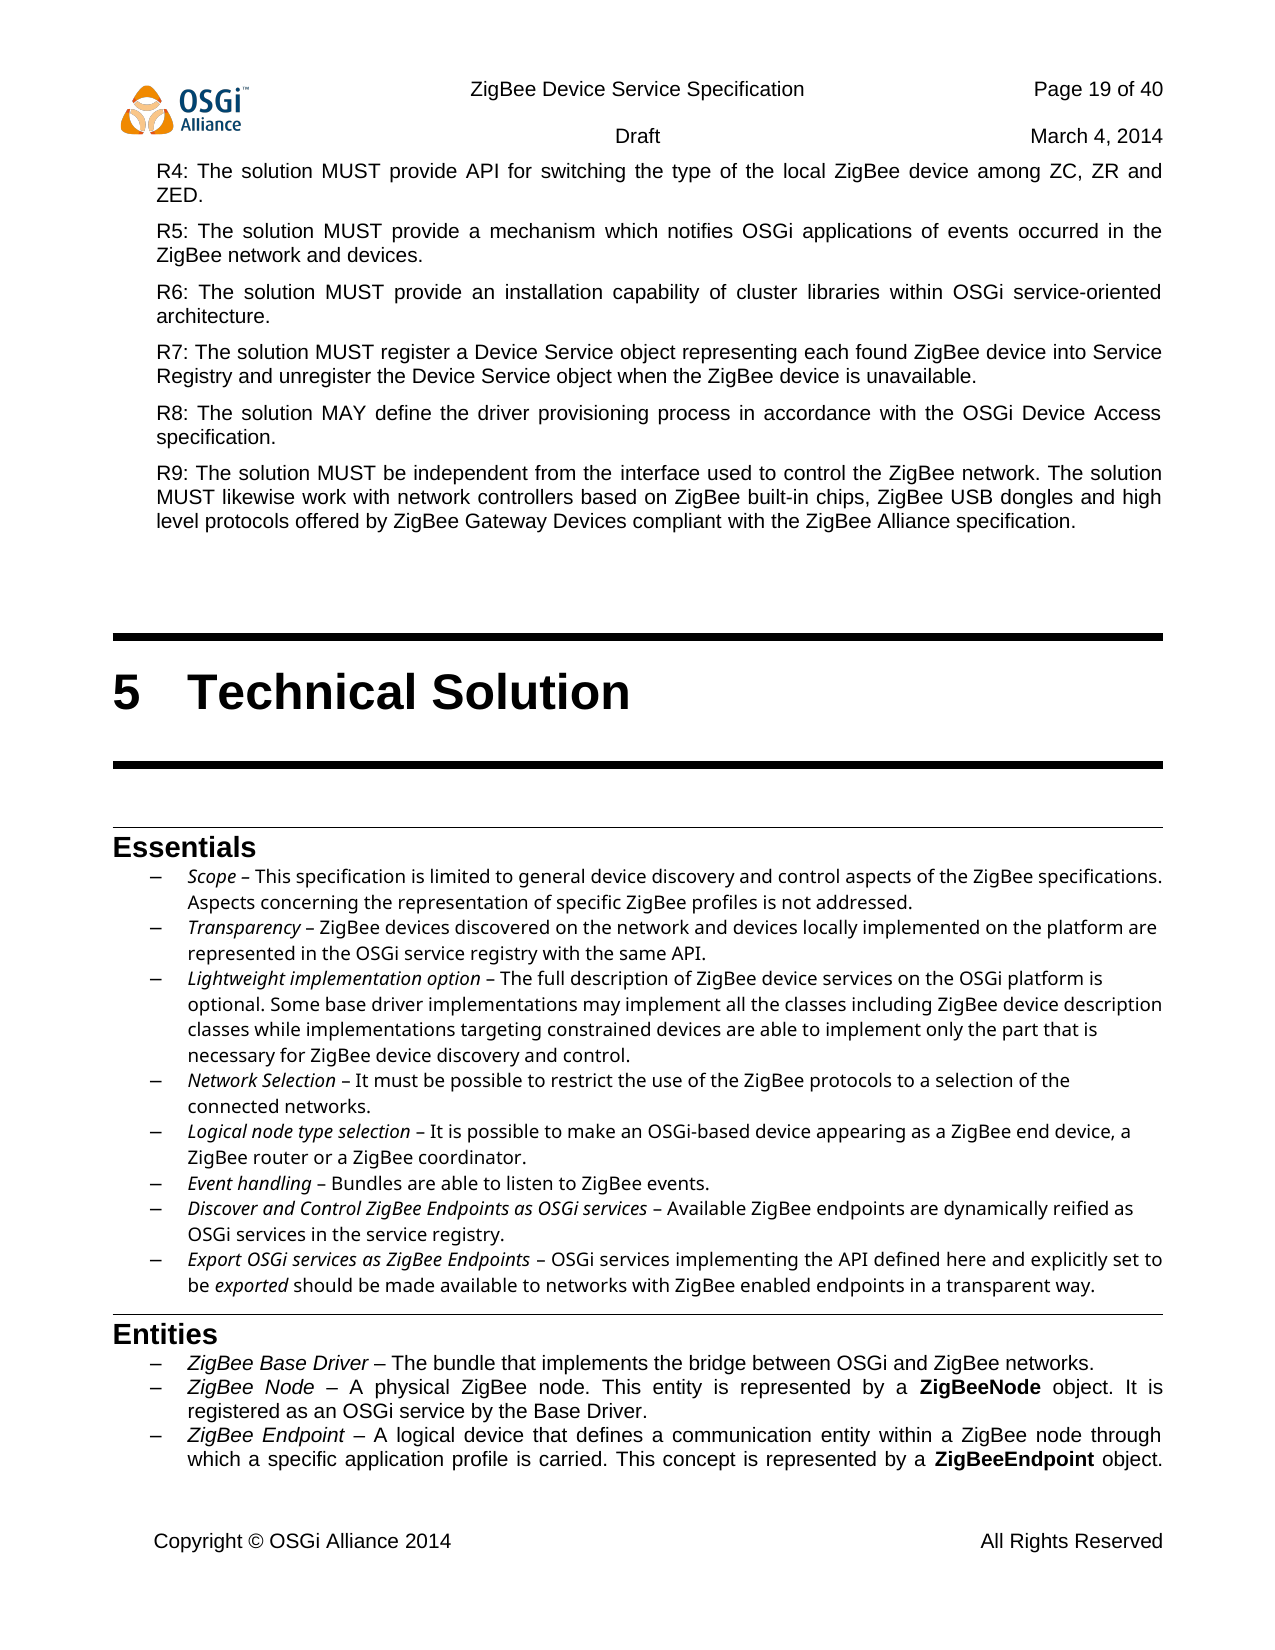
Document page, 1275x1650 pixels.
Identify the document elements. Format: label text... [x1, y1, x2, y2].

subtitle Technical Solution [112, 634, 1163, 769]
text R8: The solution MAY define the driver provisioning process in accordance with the OSGi Device Access specification. [156, 401, 1163, 448]
list Lightweight implementation option – The full description of ZigBee device services on the OSGi platform is optional. Some base driver implementations may implement all the classes including ZigBee device description classes while implementations targeting constrained devices are able to implement only the part that is necessary for ZigBee device discovery and control. [150, 966, 1163, 1068]
list Logical node type selection – It is possible to make an OSGi-based device appearing as a ZigBee end device, a ZigBee router or a ZigBee coordinator. [150, 1119, 1163, 1170]
list ZigBee Base Driver – The bundle that implements the bridge between OSGi and ZigBee networks. [150, 1351, 1163, 1375]
list ZigBee Endpoint – A logical device that defines a communication entity within a ZigBee node through which a specific application profile is carried. This concept is represented by a ZigBeeEndpoint object. [150, 1423, 1163, 1471]
text R4: The solution MUST provide API for switching the type of the local ZigBee device among ZC, ZR and ZED. [156, 159, 1163, 207]
list Discover and Control ZigBee Endpoints as OSGi services – Available ZigBee endpoints are dynamically reified as OSGi services in the service registry. [150, 1195, 1163, 1246]
subtitle Entities [112, 1315, 1163, 1351]
text R9: The solution MUST be independent from the interface used to control the ZigBee network. The solution MUST likewise work with network controllers based on ZigBee built-in chips, ZigBee USB dongles and high level protocols offered by ZigBee Gateway Devices compliant with the ZigBee Alliance specification. [156, 461, 1163, 533]
list Transparency – ZigBee devices discovered on the network and devices locally implemented on the platform are represented in the OSGi service registry with the same API. [150, 914, 1163, 966]
text R7: The solution MUST register a Device Service object representing each found ZigBee device into Service Registry and unregister the Device Service object when the ZigBee device is unavailable. [156, 340, 1163, 388]
list Scope – This specification is limited to general device discovery and control aspects of the ZigBee specifications. Aspects concerning the representation of specific ZigBee profiles is not addressed. [150, 863, 1163, 914]
list ZigBee Node – A physical ZigBee node. This entity is represented by a ZigBeeNode object. It is registered as an OSGi service by the Base Driver. [150, 1375, 1163, 1423]
list Network Selection – It must be possible to restrict the use of the ZigBee protocols to a selection of the connected networks. [150, 1068, 1163, 1119]
list Export OSGi services as ZigBee Endpoints – OSGi services implementing the API defined here and explicitly set to be exported should be made available to networks with ZigBee enabled endpoints in a transparent way. [150, 1246, 1163, 1297]
list Event handling – Bundles are able to listen to ZigBee events. [150, 1170, 1163, 1195]
subtitle Essentials [112, 828, 1163, 863]
picture [113, 78, 257, 142]
text R6: The solution MUST provide an installation capability of cluster libraries within OSGi service-oriented architecture. [156, 280, 1163, 328]
text R5: The solution MUST provide a mechanism which notifies OSGi applications of events occurred in the ZigBee network and devices. [156, 219, 1163, 267]
